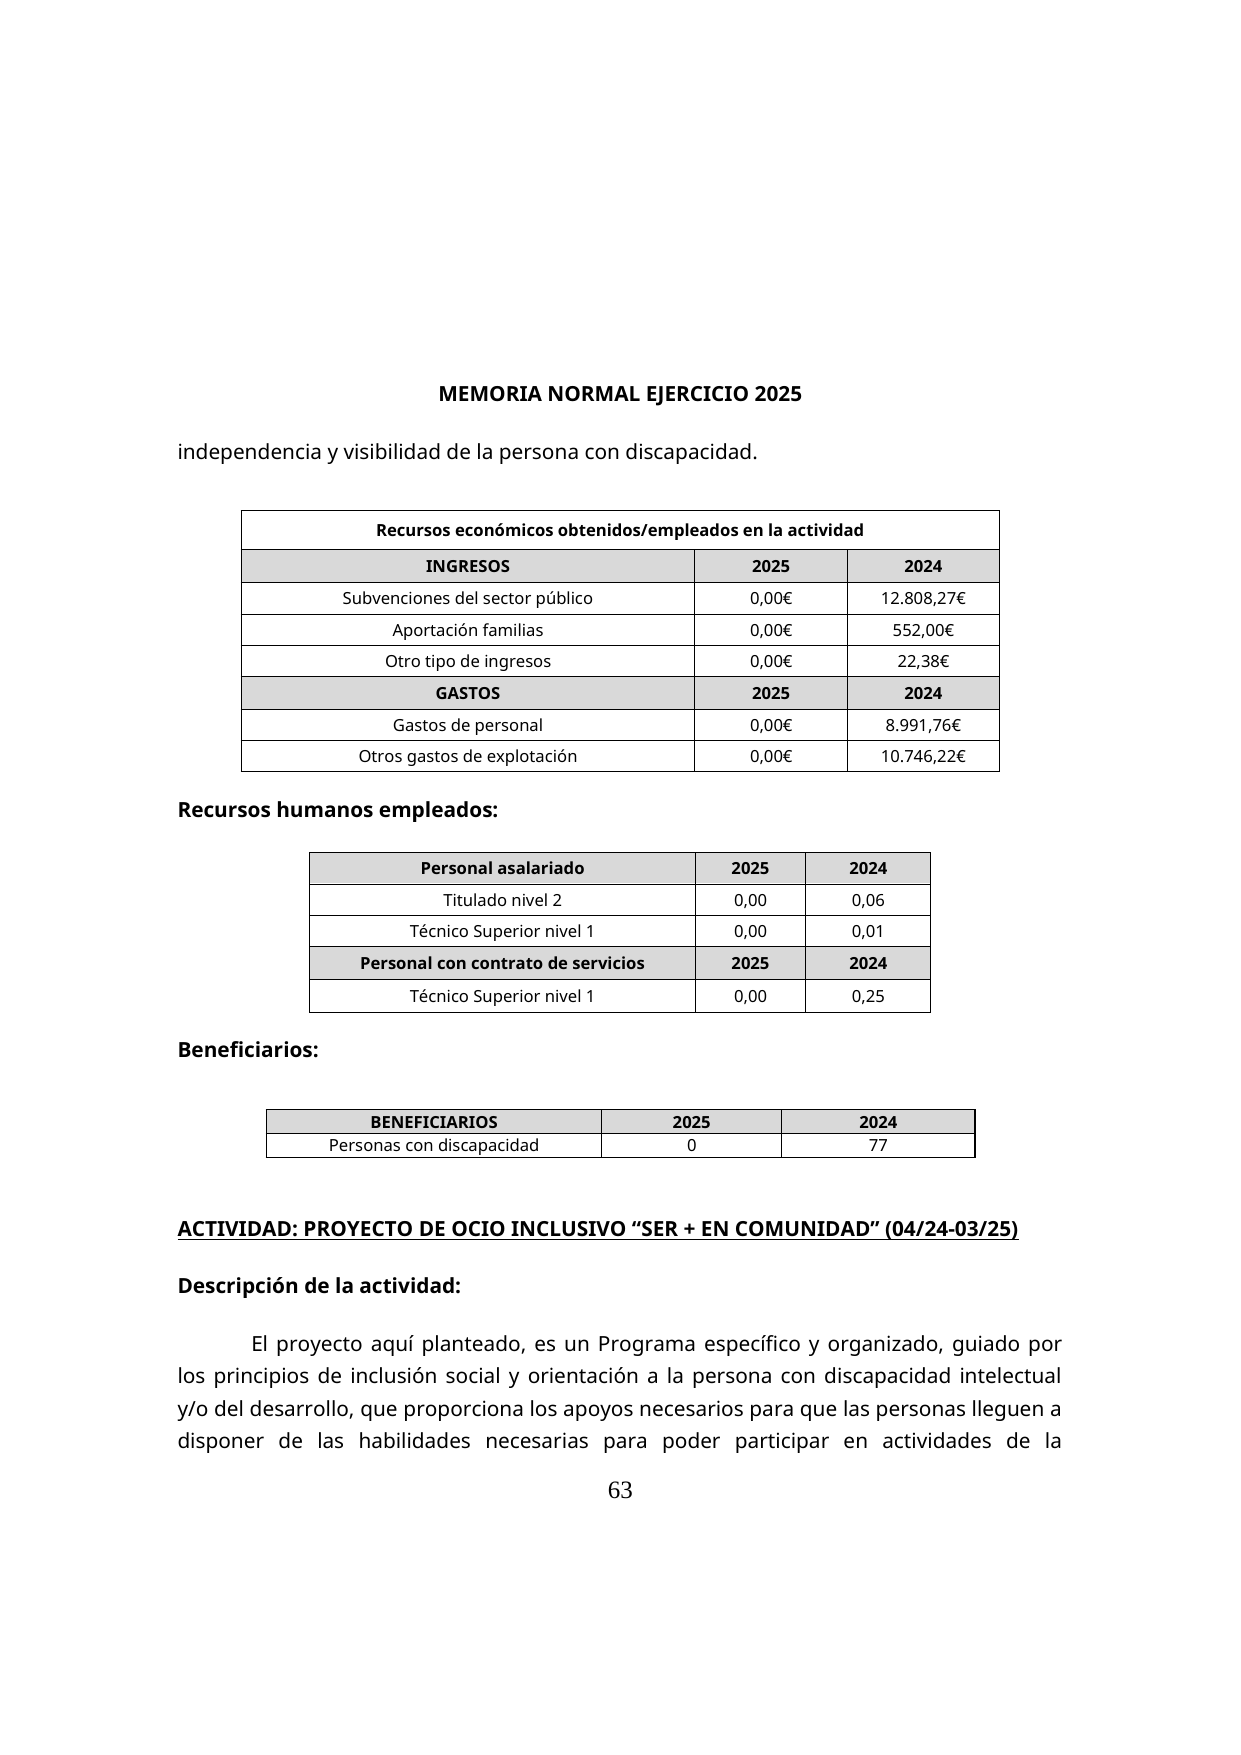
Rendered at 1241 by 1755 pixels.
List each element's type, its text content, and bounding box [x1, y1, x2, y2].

table_header 2025 [696, 853, 805, 883]
table_cell 0,06 [806, 885, 930, 915]
table_cell Otro tipo de ingresos [242, 646, 694, 676]
table_cell Técnico Superior nivel 1 [310, 916, 695, 946]
table_cell 0 [602, 1134, 781, 1157]
table_cell 77 [782, 1134, 974, 1157]
table_cell Subvenciones del sector público [242, 583, 694, 613]
table_header 2024 [782, 1110, 974, 1133]
table_cell Aportación familias [242, 615, 694, 645]
table_header 2024 [806, 853, 930, 883]
table_cell 2025 [695, 677, 847, 709]
table_cell 0,00 [696, 980, 805, 1012]
table_cell INGRESOS [242, 550, 694, 582]
table_cell 0,00 [696, 885, 805, 915]
table_cell GASTOS [242, 677, 694, 709]
text Recursos humanos empleados: [177, 795, 1063, 852]
table_cell 2024 [848, 550, 999, 582]
table_cell 10.746,22€ [848, 741, 999, 771]
table_cell 8.991,76€ [848, 710, 999, 740]
text ACTIVIDAD: PROYECTO DE OCIO INCLUSIVO “SER + EN COMUNIDAD” (04/24-03/25) [177, 1214, 1063, 1271]
text Descripción de la actividad: [177, 1271, 1063, 1329]
table_cell 552,00€ [848, 615, 999, 645]
table_cell 0,00€ [695, 646, 847, 676]
table_cell 0,00€ [695, 615, 847, 645]
table_cell Gastos de personal [242, 710, 694, 740]
table_cell 2025 [695, 550, 847, 582]
table_cell 0,00€ [695, 583, 847, 613]
table_cell Personas con discapacidad [267, 1134, 601, 1157]
table_cell 0,00€ [695, 741, 847, 771]
table_cell 2024 [848, 677, 999, 709]
text independencia y visibilidad de la persona con discapacidad. [177, 437, 1063, 465]
table_header 2025 [602, 1110, 781, 1133]
table_cell Técnico Superior nivel 1 [310, 980, 695, 1012]
table_cell 2024 [806, 947, 930, 979]
table_cell Titulado nivel 2 [310, 885, 695, 915]
table_header BENEFICIARIOS [267, 1110, 601, 1133]
table_cell 0,00€ [695, 710, 847, 740]
text Beneficiarios: [177, 1035, 1063, 1064]
table_header Personal asalariado [310, 853, 695, 883]
table_cell 12.808,27€ [848, 583, 999, 613]
table_cell 22,38€ [848, 646, 999, 676]
table_cell 0,01 [806, 916, 930, 946]
table_cell Otros gastos de explotación [242, 741, 694, 771]
table_header Recursos económicos obtenidos/empleados en la actividad [242, 511, 999, 549]
table_cell 2025 [696, 947, 805, 979]
table_cell 0,00 [696, 916, 805, 946]
table_cell 0,25 [806, 980, 930, 1012]
table_cell Personal con contrato de servicios [310, 947, 695, 979]
text El proyecto aquí planteado, es un Programa específico y organizado, guiado por los principios de inclusión social y orientación a la persona con discapacidad intelectual y/o del desarrollo, que proporciona los apoyos necesarios para que las personas lleguen a disponer de las habilidades necesarias para poder participar en actividades de la [177, 1329, 1063, 1455]
